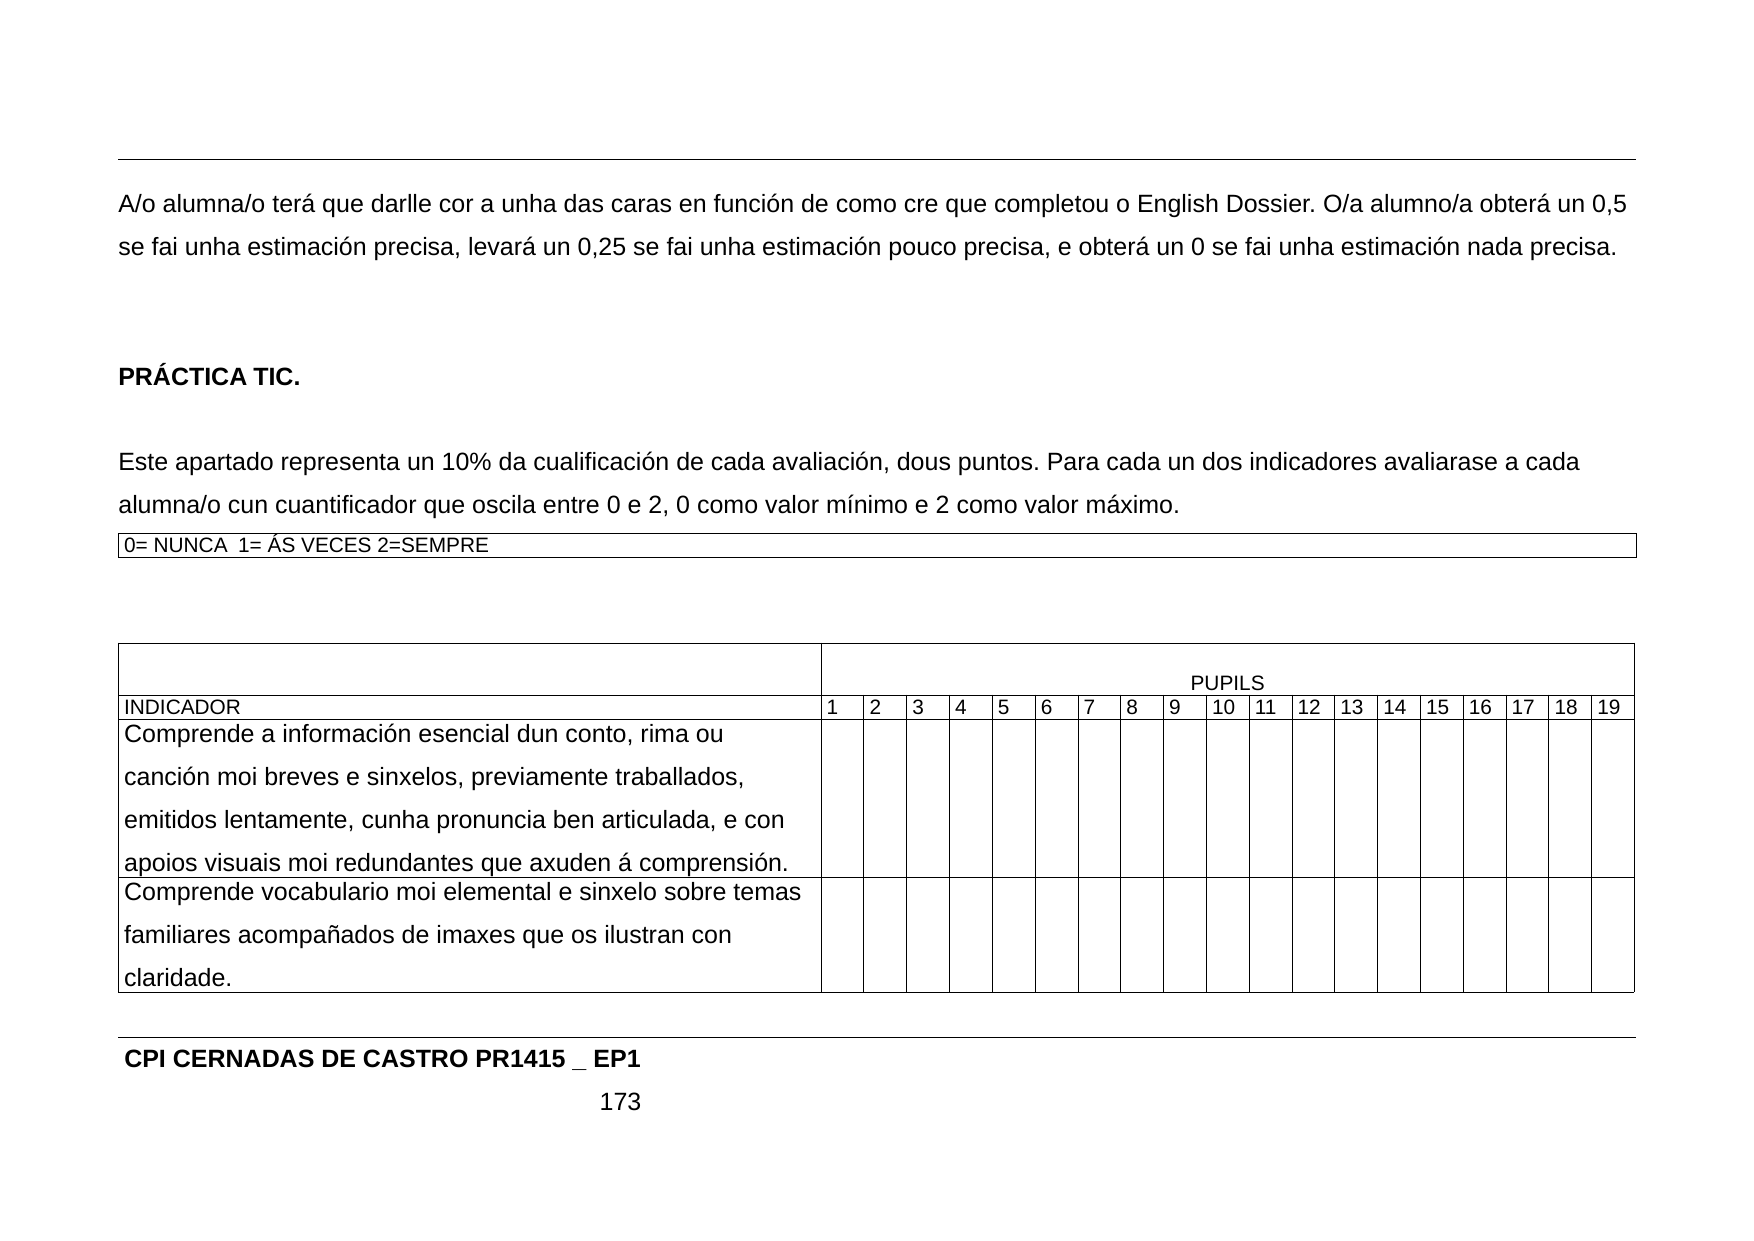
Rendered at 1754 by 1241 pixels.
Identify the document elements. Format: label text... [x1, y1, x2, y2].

table_cell [1378, 720, 1420, 877]
table_cell 18 [1549, 696, 1591, 718]
table_cell [1164, 878, 1206, 992]
text A/o alumna/o terá que darlle cor a unha das caras en función de como cre que completou o English Dossier. O/a alumno/a obterá un 0,5 se fai unha estimación precisa, levará un 0,25 se fai unha estimación pouco precisa, e obterá un 0 se fai unha estimación nada precisa. [118, 189, 1636, 261]
table_cell [1464, 720, 1506, 877]
table_cell [907, 720, 949, 877]
table_cell [1507, 878, 1548, 992]
table_cell [1549, 720, 1591, 877]
table_cell [1036, 720, 1078, 877]
table_cell 14 [1378, 696, 1420, 718]
table_cell 11 [1250, 696, 1292, 718]
table_cell [1378, 878, 1420, 992]
table_cell [950, 878, 992, 992]
table_cell [1464, 878, 1506, 992]
table_cell 12 [1293, 696, 1334, 718]
table_cell [1507, 720, 1548, 877]
table_cell [1250, 720, 1292, 877]
table_cell [1592, 878, 1634, 992]
table_cell 2 [864, 696, 906, 718]
table_cell [1421, 720, 1463, 877]
table_cell [1293, 878, 1334, 992]
table_cell 17 [1507, 696, 1548, 718]
table_cell 15 [1421, 696, 1463, 718]
table_cell [1207, 878, 1249, 992]
table_cell [1121, 878, 1163, 992]
table_cell [1549, 878, 1591, 992]
table_cell [1592, 720, 1634, 877]
table_cell [1164, 720, 1206, 877]
table_cell [1335, 878, 1377, 992]
table_cell 10 [1207, 696, 1249, 718]
table_cell 6 [1036, 696, 1078, 718]
table_cell Comprende vocabulario moi elemental e sinxelo sobre temas familiares acompañados de imaxes que os ilustran con claridade. [119, 878, 821, 992]
table_cell [1250, 878, 1292, 992]
table_cell [864, 720, 906, 877]
text Este apartado representa un 10% da cualificación de cada avaliación, dous puntos. Para cada un dos indicadores avaliarase a cada alumna/o cun cuantificador que oscila entre 0 e 2, 0 como valor mínimo e 2 como valor máximo. [118, 447, 1636, 519]
table_cell [1079, 878, 1120, 992]
table_cell [950, 720, 992, 877]
table_cell 8 [1121, 696, 1163, 718]
table_cell [907, 878, 949, 992]
table_cell [822, 878, 863, 992]
table_cell [864, 878, 906, 992]
table_cell 19 [1592, 696, 1634, 718]
table_cell [1293, 720, 1334, 877]
table_cell Comprende a información esencial dun conto, rima ou canción moi breves e sinxelos, previamente traballados, emitidos lentamente, cunha pronuncia ben articulada, e con apoios visuais moi redundantes que axuden á comprensión. [119, 720, 821, 877]
table_header PUPILS [822, 644, 1634, 694]
table_header [119, 644, 821, 694]
table_cell [822, 720, 863, 877]
table_cell 9 [1164, 696, 1206, 718]
table_cell [1421, 878, 1463, 992]
table_cell 4 [950, 696, 992, 718]
table_cell [1335, 720, 1377, 877]
table_cell [993, 878, 1035, 992]
text PRÁCTICA TIC. [118, 362, 1636, 391]
table_cell 13 [1335, 696, 1377, 718]
table_cell 7 [1079, 696, 1120, 718]
table_cell INDICADOR [119, 696, 821, 718]
table_cell 3 [907, 696, 949, 718]
table_cell [1121, 720, 1163, 877]
table_cell 1 [822, 696, 863, 718]
table_cell 16 [1464, 696, 1506, 718]
table_cell [1079, 720, 1120, 877]
table_header 0= NUNCA 1= ÁS VECES 2=SEMPRE [119, 534, 1636, 557]
table_cell [1207, 720, 1249, 877]
table_cell [1036, 878, 1078, 992]
table_cell [993, 720, 1035, 877]
table_cell 5 [993, 696, 1035, 718]
